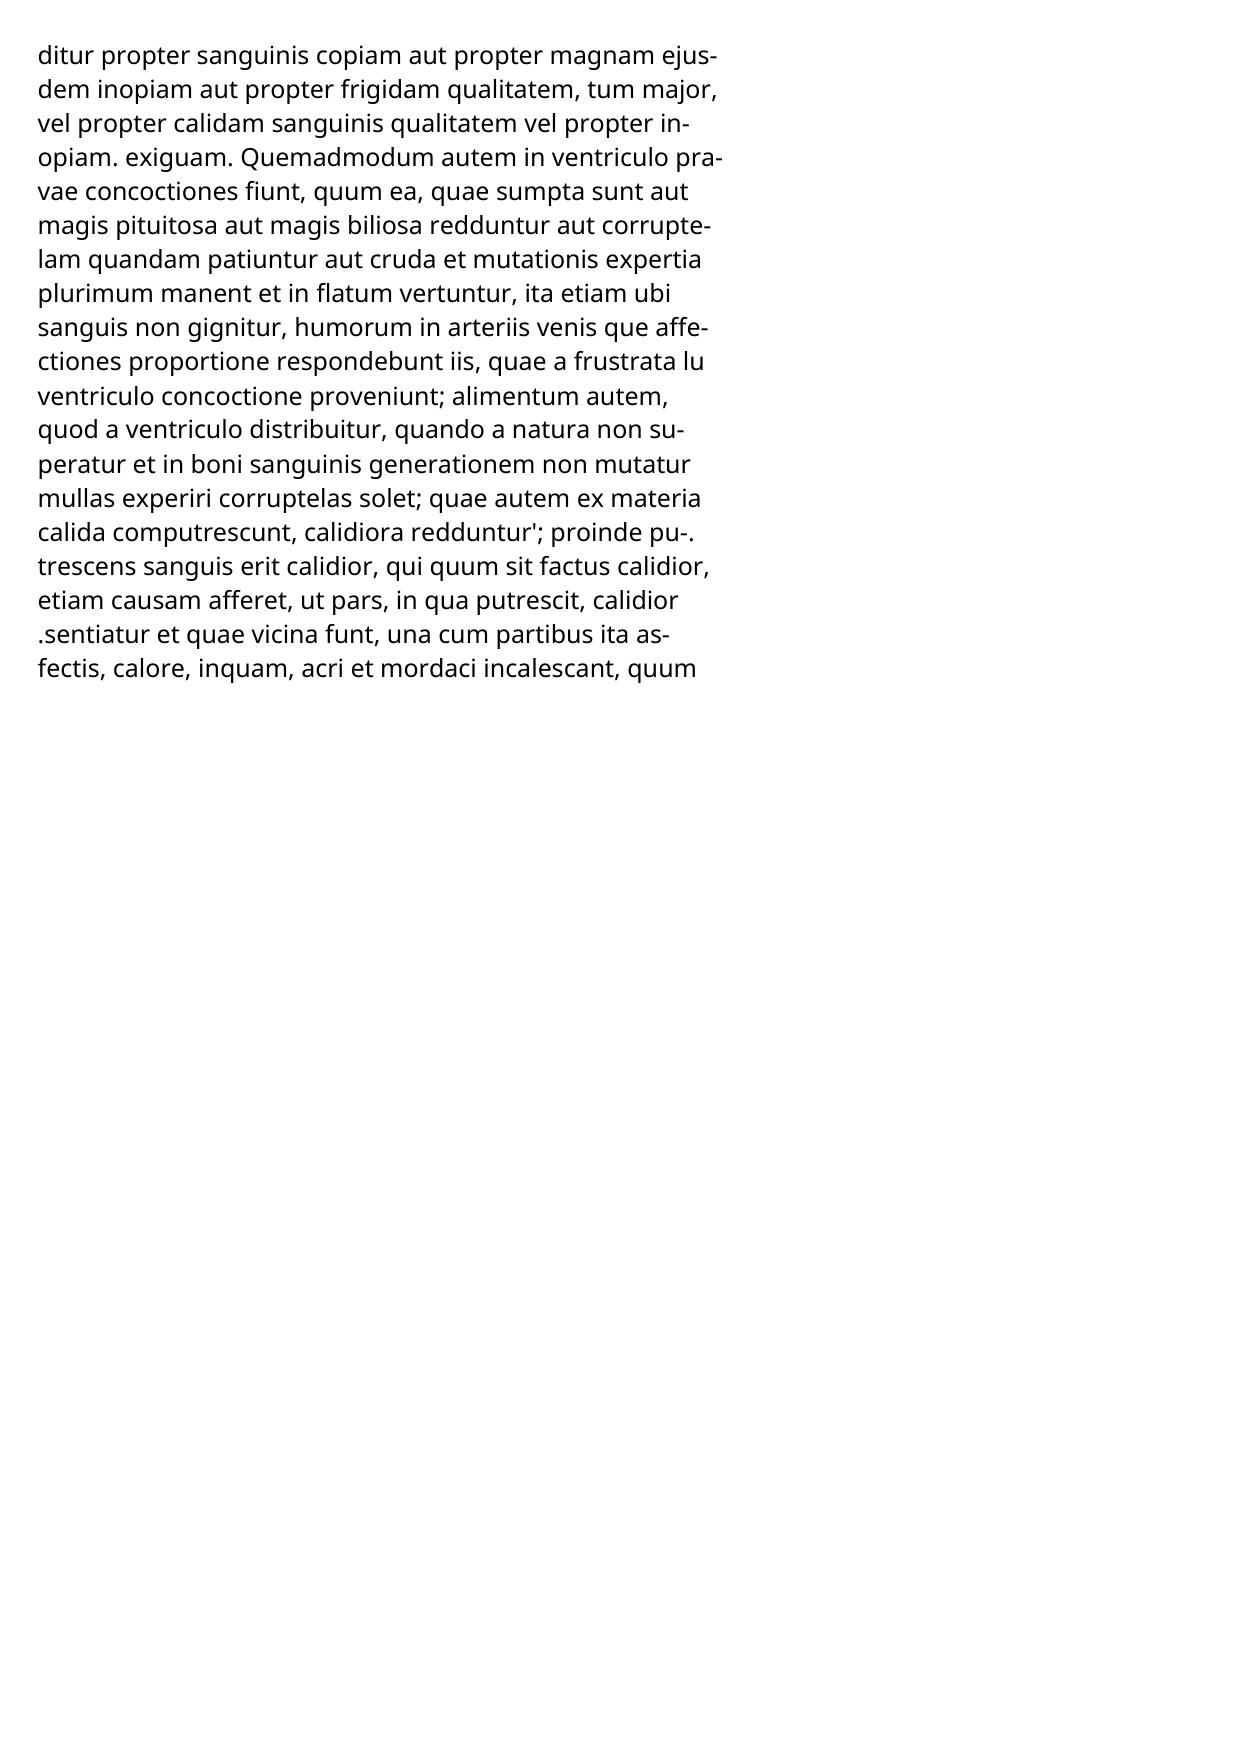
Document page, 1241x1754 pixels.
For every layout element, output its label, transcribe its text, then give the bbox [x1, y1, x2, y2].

text ditur propter sanguinis copiam aut propter magnam ejus- dem inopiam aut propter frigidam qualitatem, tum major, vel propter calidam sanguinis qualitatem vel propter in- opiam. exiguam. Quemadmodum autem in ventriculo pra- vae concoctiones fiunt, quum ea, quae sumpta sunt aut magis pituitosa aut magis biliosa redduntur aut corrupte- lam quandam patiuntur aut cruda et mutationis expertia plurimum manent et in flatum vertuntur, ita etiam ubi sanguis non gignitur, humorum in arteriis venis que affe- ctiones proportione respondebunt iis, quae a frustrata lu ventriculo concoctione proveniunt; alimentum autem, quod a ventriculo distribuitur, quando a natura non su- peratur et in boni sanguinis generationem non mutatur mullas experiri corruptelas solet; quae autem ex materia calida computrescunt, calidiora redduntur'; proinde pu-. trescens sanguis erit calidior, qui quum sit factus calidior, etiam causam afferet, ut pars, in qua putrescit, calidior .sentiatur et quae vicina funt, una cum partibus ita as- fectis, calore, inquam, acri et mordaci incalescant, quum [37, 37, 1203, 685]
